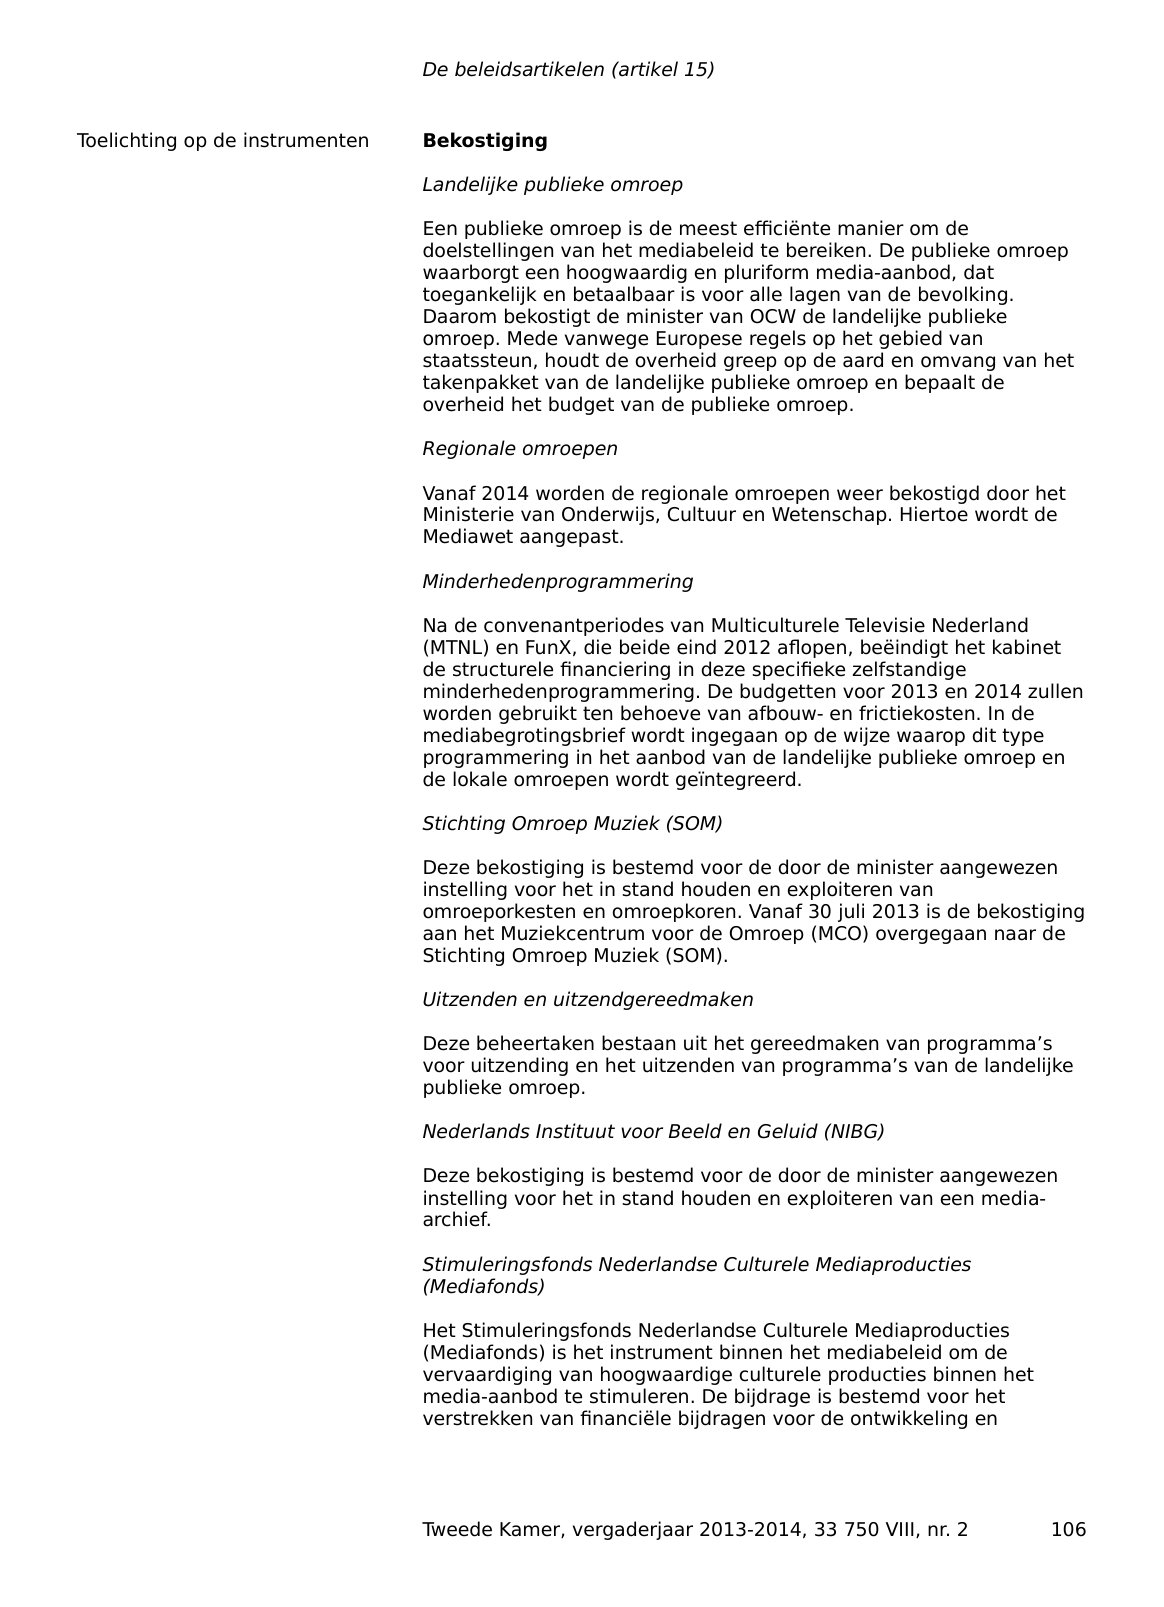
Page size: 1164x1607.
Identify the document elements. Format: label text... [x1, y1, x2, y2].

subtitle Landelijke publieke omroep [422, 174, 1087, 196]
text Deze bekostiging is bestemd voor de door de minister aangewezen instelling voor het in stand houden en exploiteren van omroeporkesten en omroepkoren. Vanaf 30 juli 2013 is de bekostiging aan het Muziekcentrum voor de Omroep (MCO) overgegaan naar de Stichting Omroep Muziek (SOM). [422, 857, 1087, 967]
subtitle Bekostiging [422, 130, 1087, 152]
subtitle Stichting Omroep Muziek (SOM) [422, 813, 1087, 835]
text Toelichting op de instrumenten [77, 130, 399, 152]
text Deze beheertaken bestaan uit het gereedmaken van programma’s voor uitzending en het uitzenden van programma’s van de landelijke publieke omroep. [422, 1033, 1087, 1099]
text Na de convenantperiodes van Multiculturele Televisie Nederland (MTNL) en FunX, die beide eind 2012 aflopen, beëindigt het kabinet de structurele financiering in deze specifieke zelfstandige minderhedenprogrammering. De budgetten voor 2013 en 2014 zullen worden gebruikt ten behoeve van afbouw- en frictiekosten. In de mediabegrotingsbrief wordt ingegaan op de wijze waarop dit type programmering in het aanbod van de landelijke publieke omroep en de lokale omroepen wordt geïntegreerd. [422, 615, 1087, 791]
subtitle Regionale omroepen [422, 438, 1087, 460]
text Vanaf 2014 worden de regionale omroepen weer bekostigd door het Ministerie van Onderwijs, Cultuur en Wetenschap. Hiertoe wordt de Mediawet aangepast. [422, 482, 1087, 548]
subtitle Stimuleringsfonds Nederlandse Culturele Mediaproducties (Mediafonds) [422, 1253, 1087, 1297]
subtitle Nederlands Instituut voor Beeld en Geluid (NIBG) [422, 1121, 1087, 1143]
subtitle Uitzenden en uitzendgereedmaken [422, 989, 1087, 1011]
subtitle [77, 152, 399, 160]
subtitle Minderhedenprogrammering [422, 571, 1087, 592]
text Deze bekostiging is bestemd voor de door de minister aangewezen instelling voor het in stand houden en exploiteren van een media-archief. [422, 1165, 1087, 1231]
text Een publieke omroep is de meest efficiënte manier om de doelstellingen van het mediabeleid te bereiken. De publieke omroep waarborgt een hoogwaardig en pluriform media-aanbod, dat toegankelijk en betaalbaar is voor alle lagen van de bevolking. Daarom bekostigt de minister van OCW de landelijke publieke omroep. Mede vanwege Europese regels op het gebied van staatssteun, houdt de overheid greep op de aard en omvang van het takenpakket van de landelijke publieke omroep en bepaalt de overheid het budget van de publieke omroep. [422, 218, 1087, 416]
text Het Stimuleringsfonds Nederlandse Culturele Mediaproducties (Mediafonds) is het instrument binnen het mediabeleid om de vervaardiging van hoogwaardige culturele producties binnen het media-aanbod te stimuleren. De bijdrage is bestemd voor het verstrekken van financiële bijdragen voor de ontwikkeling en [422, 1320, 1087, 1429]
